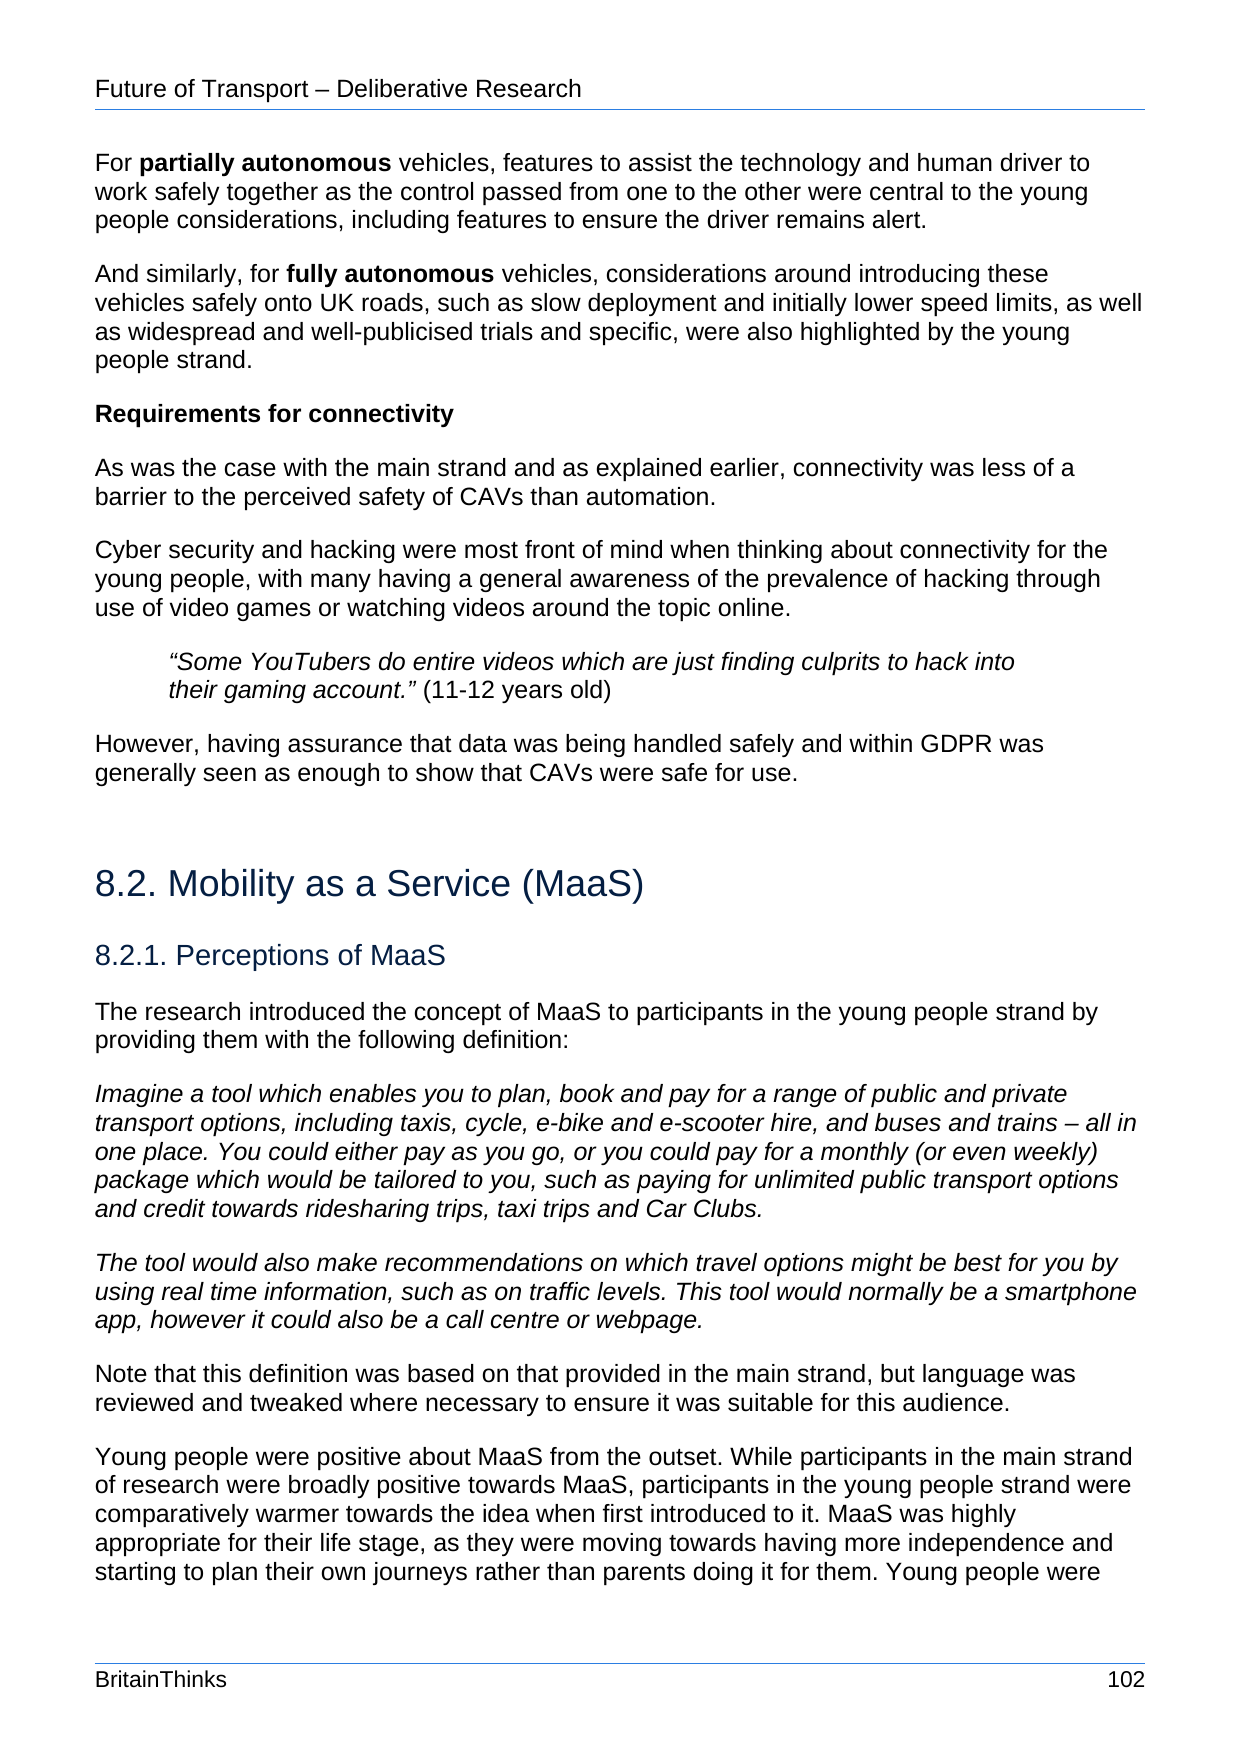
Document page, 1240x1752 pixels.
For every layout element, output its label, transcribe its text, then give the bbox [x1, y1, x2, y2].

text As was the case with the main strand and as explained earlier, connectivity was less of a barrier to the perceived safety of CAVs than automation. [94, 453, 1145, 510]
text Imagine a tool which enables you to plan, book and pay for a range of public and private transport options, including taxis, cycle, e-bike and e-scooter hire, and buses and trains – all in one place. You could either pay as you go, or you could pay for a monthly (or even weekly) package which would be tailored to you, such as paying for unlimited public transport options and credit towards ridesharing trips, taxi trips and Car Clubs. [94, 1079, 1145, 1223]
text Requirements for connectivity [94, 399, 1145, 428]
text Young people were positive about MaaS from the outset. While participants in the main strand of research were broadly positive towards MaaS, participants in the young people strand were comparatively warmer towards the idea when first introduced to it. MaaS was highly appropriate for their life stage, as they were moving towards having more independence and starting to plan their own journeys rather than parents doing it for them. Young people were [94, 1441, 1145, 1585]
text The research introduced the concept of MaaS to participants in the young people strand by providing them with the following definition: [94, 996, 1145, 1054]
text For partially autonomous vehicles, features to assist the technology and human driver to work safely together as the control passed from one to the other were central to the young people considerations, including features to ensure the driver remains alert. [94, 148, 1145, 234]
subtitle 8.2. Mobility as a Service (MaaS) [94, 861, 1145, 904]
text The tool would also make recommendations on which travel options might be best for you by using real time information, such as on traffic levels. This tool would normally be a smartphone app, however it could also be a call centre or webpage. [94, 1248, 1145, 1334]
text “Some YouTubers do entire videos which are just finding culprits to hack into their gaming account.” (11-12 years old) [168, 646, 1071, 704]
text Cyber security and hacking were most front of mind when thinking about connectivity for the young people, with many having a general awareness of the prevalence of hacking through use of video games or watching videos around the topic online. [94, 535, 1145, 621]
text However, having assurance that data was being handled safely and within GDPR was generally seen as enough to show that CAVs were safe for use. [94, 729, 1145, 786]
text Note that this definition was based on that provided in the main strand, but language was reviewed and tweaked where necessary to ensure it was suitable for this audience. [94, 1359, 1145, 1416]
text And similarly, for fully autonomous vehicles, considerations around introducing these vehicles safely onto UK roads, such as slow deployment and initially lower speed limits, as well as widespread and well-publicised trials and specific, were also highlighted by the young people strand. [94, 259, 1145, 374]
subtitle 8.2.1. Perceptions of MaaS [94, 938, 1145, 971]
